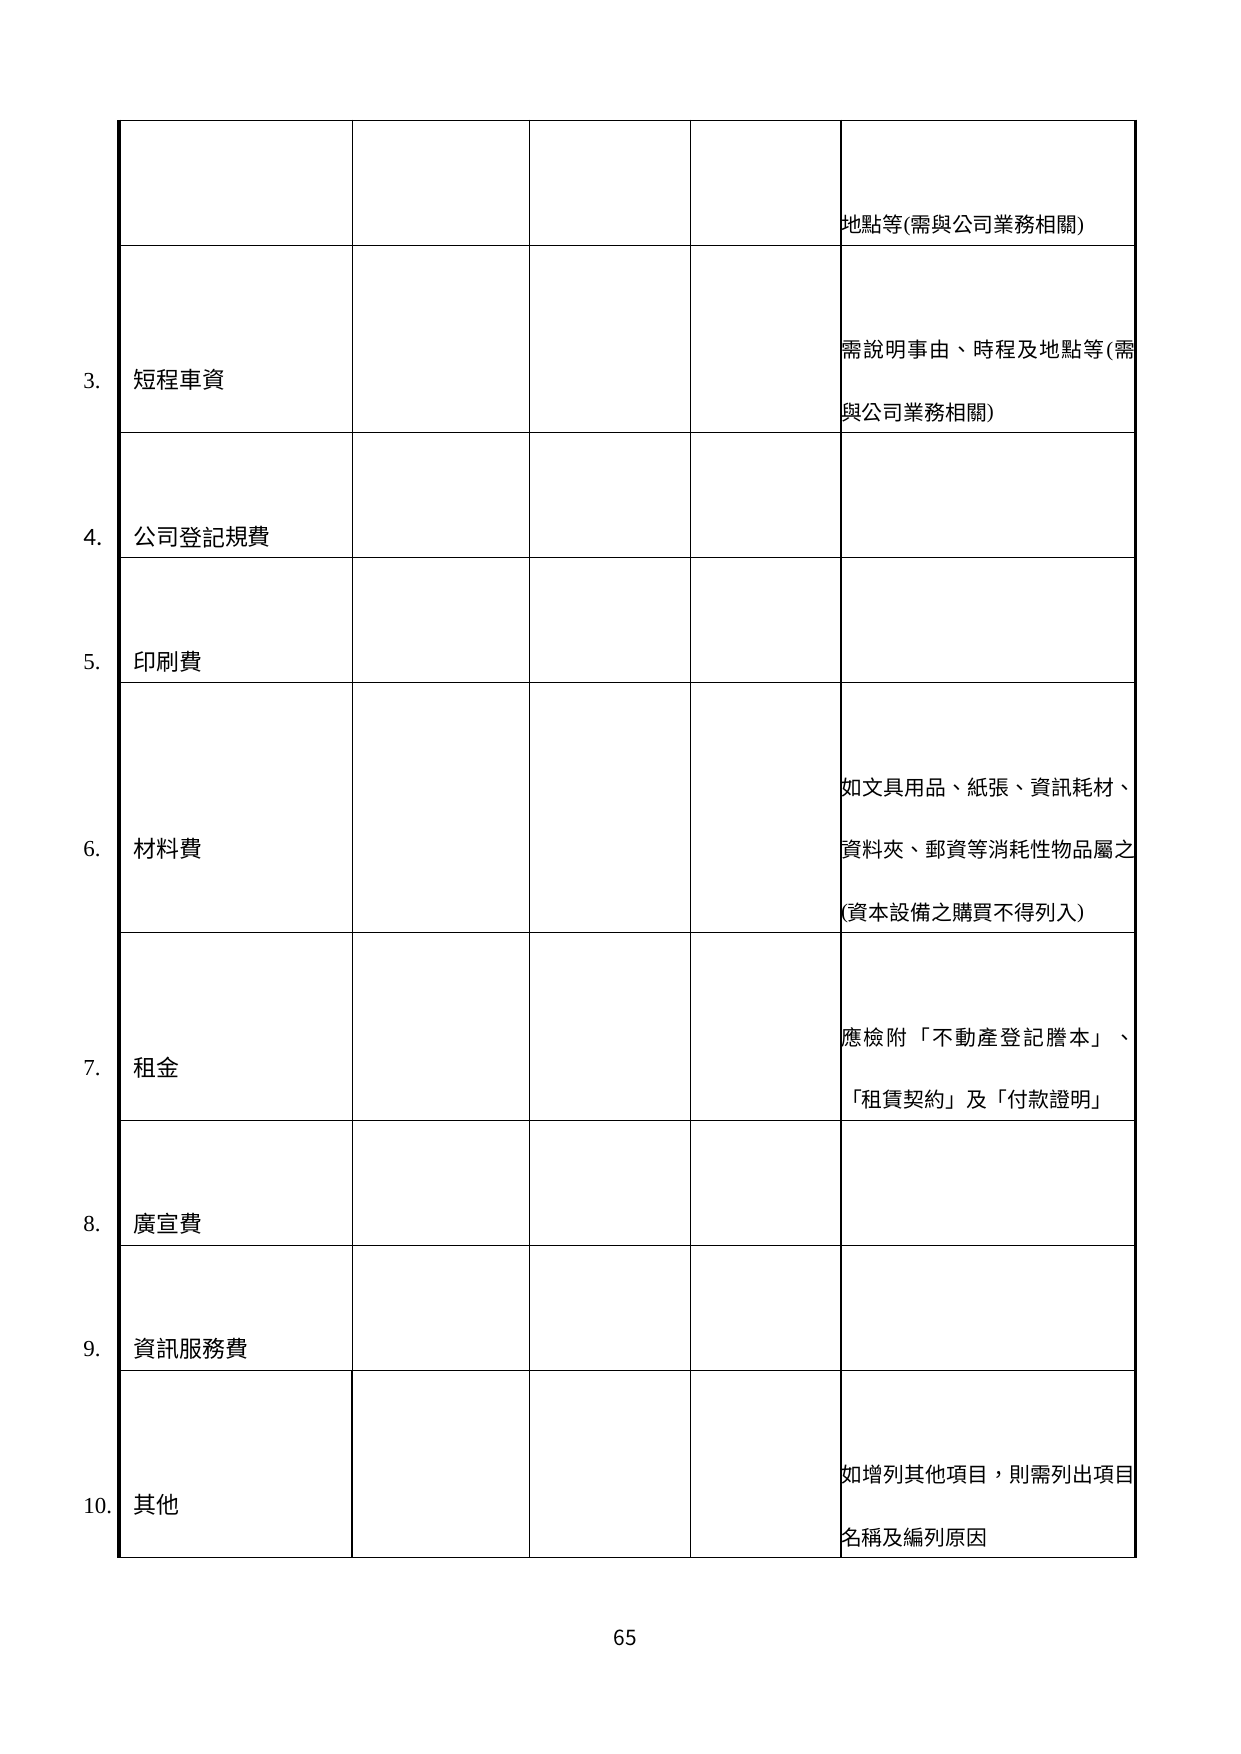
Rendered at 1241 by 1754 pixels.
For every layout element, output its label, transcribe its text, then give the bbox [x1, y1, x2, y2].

table_cell [530, 121, 690, 244]
table_cell [353, 1371, 529, 1557]
table_cell 印刷費 [121, 558, 352, 682]
table_cell [691, 1121, 840, 1244]
table_cell 如增列其他項目，則需列出項目名稱及編列原因 [842, 1371, 1134, 1557]
table_cell [353, 558, 529, 682]
table_cell [353, 683, 529, 932]
table_cell [353, 933, 529, 1119]
table_cell [691, 121, 840, 244]
table_cell [353, 433, 529, 557]
table_cell 公司登記規費 [121, 433, 352, 557]
table_cell [530, 433, 690, 557]
table_cell [530, 1371, 690, 1557]
table_cell 應檢附「不動產登記謄本」、「租賃契約」及「付款證明」 [842, 933, 1134, 1119]
table_cell 廣宣費 [121, 1121, 352, 1244]
table_cell [691, 558, 840, 682]
table_cell [530, 1246, 690, 1369]
table_cell [842, 558, 1134, 682]
table_cell 需說明事由、時程及地點等(需與公司業務相關) [842, 246, 1134, 432]
table_cell [842, 433, 1134, 557]
table_cell [121, 121, 352, 244]
table_cell [691, 433, 840, 557]
table_cell [353, 1121, 529, 1244]
table_cell [530, 933, 690, 1119]
table_cell 租金 [121, 933, 352, 1119]
table_cell [353, 121, 529, 244]
table_cell 地點等(需與公司業務相關) [842, 121, 1134, 244]
table_cell 如文具用品、紙張、資訊耗材、資料夾、郵資等消耗性物品屬之(資本設備之購買不得列入) [842, 683, 1134, 932]
table_cell [353, 1246, 529, 1369]
table_cell [530, 246, 690, 432]
table_cell [691, 933, 840, 1119]
table_cell 其他 [121, 1371, 351, 1557]
table_cell [842, 1121, 1134, 1244]
table_cell [691, 1371, 840, 1557]
table_cell 資訊服務費 [121, 1246, 352, 1369]
table_cell [530, 1121, 690, 1244]
table_cell [530, 683, 690, 932]
table_cell 短程車資 [121, 246, 352, 432]
table_cell [842, 1246, 1134, 1369]
table_cell [691, 683, 840, 932]
table_cell [691, 246, 840, 432]
table_cell [353, 246, 529, 432]
table_cell [530, 558, 690, 682]
table_cell 材料費 [121, 683, 352, 932]
table_cell [691, 1246, 840, 1369]
